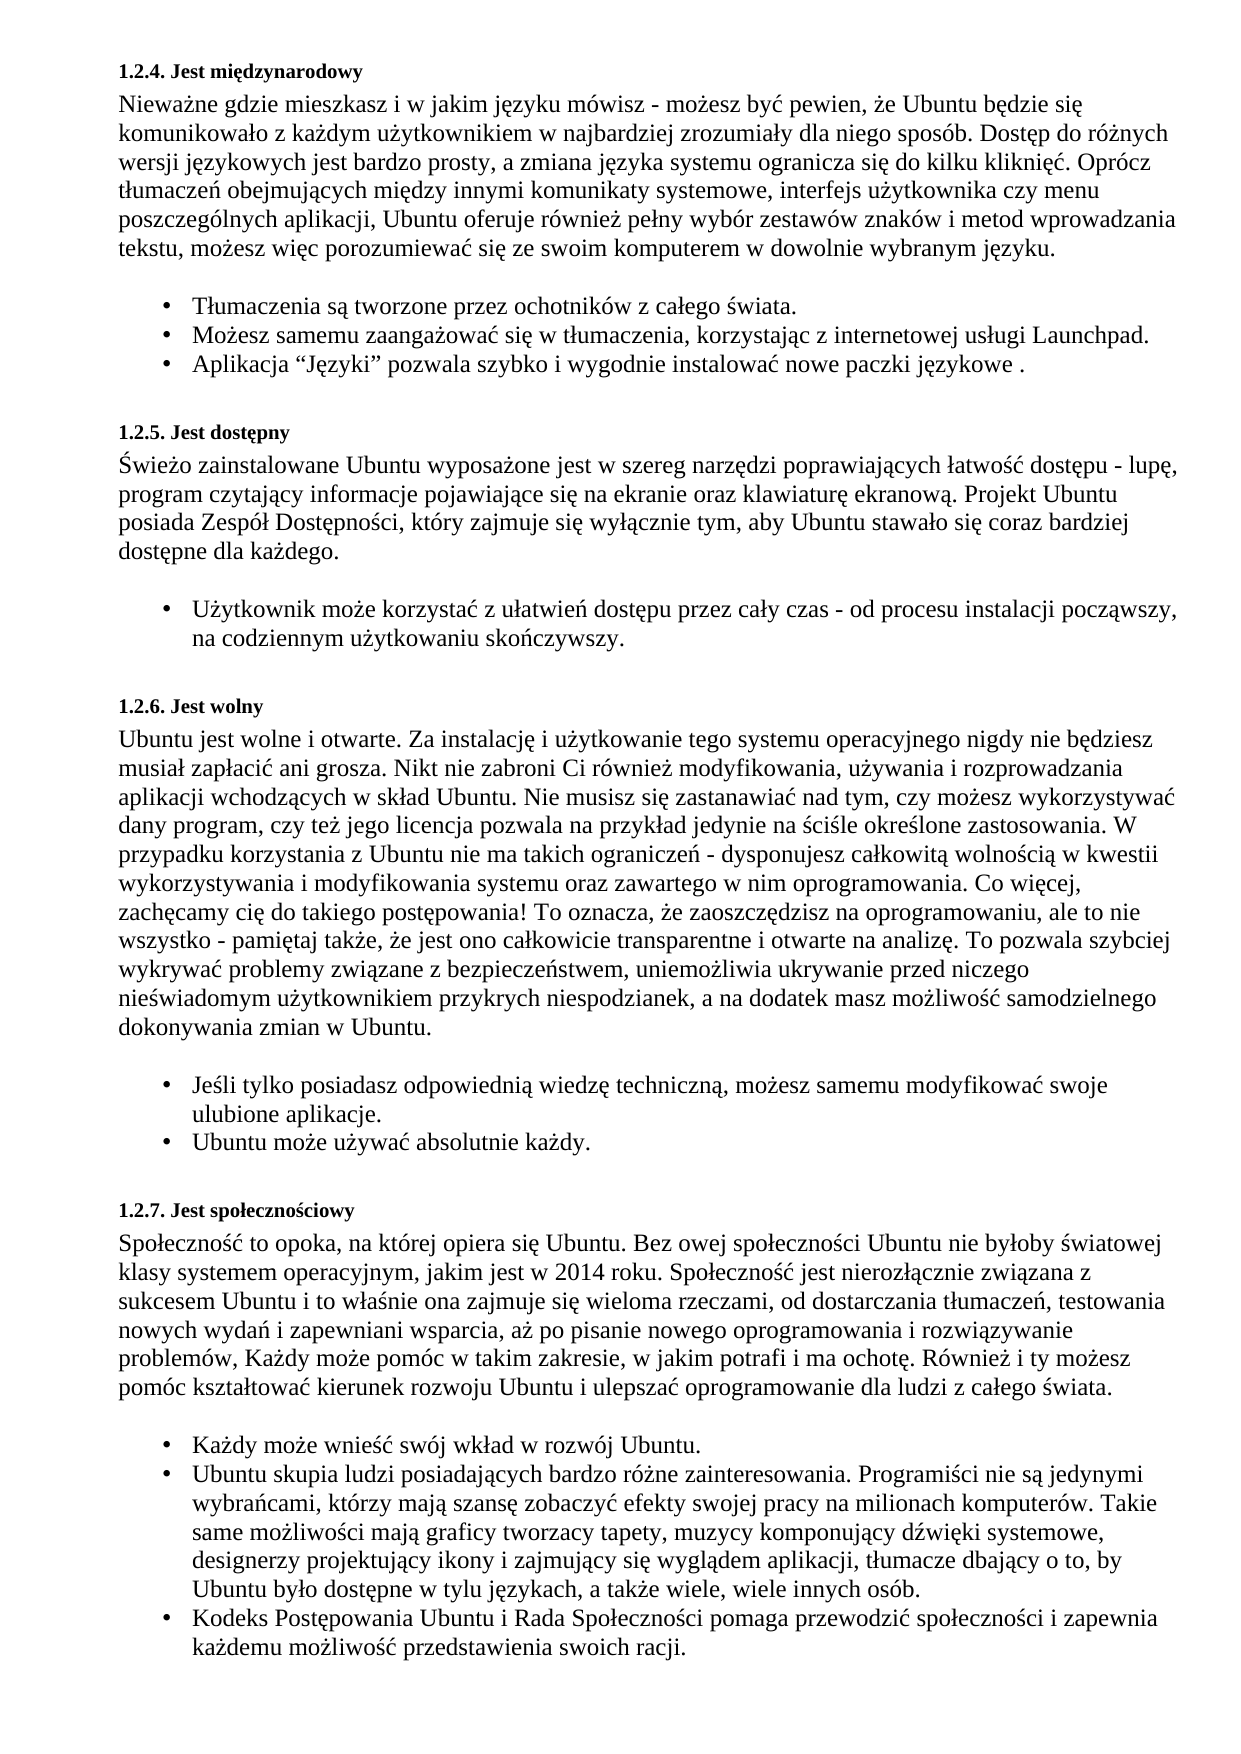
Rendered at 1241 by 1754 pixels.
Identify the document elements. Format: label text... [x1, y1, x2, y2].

list Każdy może wnieść swój wkład w rozwój Ubuntu. [162, 1430, 1181, 1459]
list Użytkownik może korzystać z ułatwień dostępu przez cały czas - od procesu instalacji począwszy, na codziennym użytkowaniu skończywszy. [162, 594, 1181, 652]
list Ubuntu może używać absolutnie każdy. [162, 1127, 1181, 1156]
text Ubuntu jest wolne i otwarte. Za instalację i użytkowanie tego systemu operacyjnego nigdy nie będziesz musiał zapłacić ani grosza. Nikt nie zabroni Ci również modyfikowania, używania i rozprowadzania aplikacji wchodzących w skład Ubuntu. Nie musisz się zastanawiać nad tym, czy możesz wykorzystywać dany program, czy też jego licencja pozwala na przykład jedynie na ściśle określone zastosowania. W przypadku korzystania z Ubuntu nie ma takich ograniczeń - dysponujesz całkowitą wolnością w kwestii wykorzystywania i modyfikowania systemu oraz zawartego w nim oprogramowania. Co więcej, zachęcamy cię do takiego postępowania! To oznacza, że zaoszczędzisz na oprogramowaniu, ale to nie wszystko - pamiętaj także, że jest ono całkowicie transparentne i otwarte na analizę. To pozwala szybciej wykrywać problemy związane z bezpieczeństwem, uniemożliwia ukrywanie przed niczego nieświadomym użytkownikiem przykrych niespodzianek, a na dodatek masz możliwość samodzielnego dokonywania zmian w Ubuntu. [118, 724, 1181, 1040]
subtitle 1.2.6. Jest wolny [118, 694, 1181, 718]
list Ubuntu skupia ludzi posiadających bardzo różne zainteresowania. Programiści nie są jedynymi wybrańcami, którzy mają szansę zobaczyć efekty swojej pracy na milionach komputerów. Takie same możliwości mają graficy tworzacy tapety, muzycy komponujący dźwięki systemowe, designerzy projektujący ikony i zajmujący się wyglądem aplikacji, tłumacze dbający o to, by Ubuntu było dostępne w tylu językach, a także wiele, wiele innych osób. [162, 1459, 1181, 1603]
text Społeczność to opoka, na której opiera się Ubuntu. Bez owej społeczności Ubuntu nie byłoby światowej klasy systemem operacyjnym, jakim jest w 2014 roku. Społeczność jest nierozłącznie związana z sukcesem Ubuntu i to właśnie ona zajmuje się wieloma rzeczami, od dostarczania tłumaczeń, testowania nowych wydań i zapewniani wsparcia, aż po pisanie nowego oprogramowania i rozwiązywanie problemów, Każdy może pomóc w takim zakresie, w jakim potrafi i ma ochotę. Również i ty możesz pomóc kształtować kierunek rozwoju Ubuntu i ulepszać oprogramowanie dla ludzi z całego świata. [118, 1228, 1181, 1401]
list Tłumaczenia są tworzone przez ochotników z całego świata. [162, 291, 1181, 320]
list Jeśli tylko posiadasz odpowiednią wiedzę techniczną, możesz samemu modyfikować swoje ulubione aplikacje. [162, 1070, 1181, 1127]
subtitle 1.2.7. Jest społecznościowy [118, 1198, 1181, 1222]
list Możesz samemu zaangażować się w tłumaczenia, korzystając z internetowej usługi Launchpad. [162, 320, 1181, 349]
list Kodeks Postępowania Ubuntu i Rada Społeczności pomaga przewodzić społeczności i zapewnia każdemu możliwość przedstawienia swoich racji. [162, 1603, 1181, 1660]
subtitle 1.2.4. Jest międzynarodowy [118, 59, 1181, 83]
list Aplikacja “Języki” pozwala szybko i wygodnie instalować nowe paczki językowe . [162, 349, 1181, 378]
text Nieważne gdzie mieszkasz i w jakim języku mówisz - możesz być pewien, że Ubuntu będzie się komunikowało z każdym użytkownikiem w najbardziej zrozumiały dla niego sposób. Dostęp do różnych wersji językowych jest bardzo prosty, a zmiana języka systemu ogranicza się do kilku kliknięć. Oprócz tłumaczeń obejmujących między innymi komunikaty systemowe, interfejs użytkownika czy menu poszczególnych aplikacji, Ubuntu oferuje również pełny wybór zestawów znaków i metod wprowadzania tekstu, możesz więc porozumiewać się ze swoim komputerem w dowolnie wybranym języku. [118, 89, 1181, 262]
subtitle 1.2.5. Jest dostępny [118, 419, 1181, 444]
text Świeżo zainstalowane Ubuntu wyposażone jest w szereg narzędzi poprawiających łatwość dostępu - lupę, program czytający informacje pojawiające się na ekranie oraz klawiaturę ekranową. Projekt Ubuntu posiada Zespół Dostępności, który zajmuje się wyłącznie tym, aby Ubuntu stawało się coraz bardziej dostępne dla każdego. [118, 450, 1181, 565]
